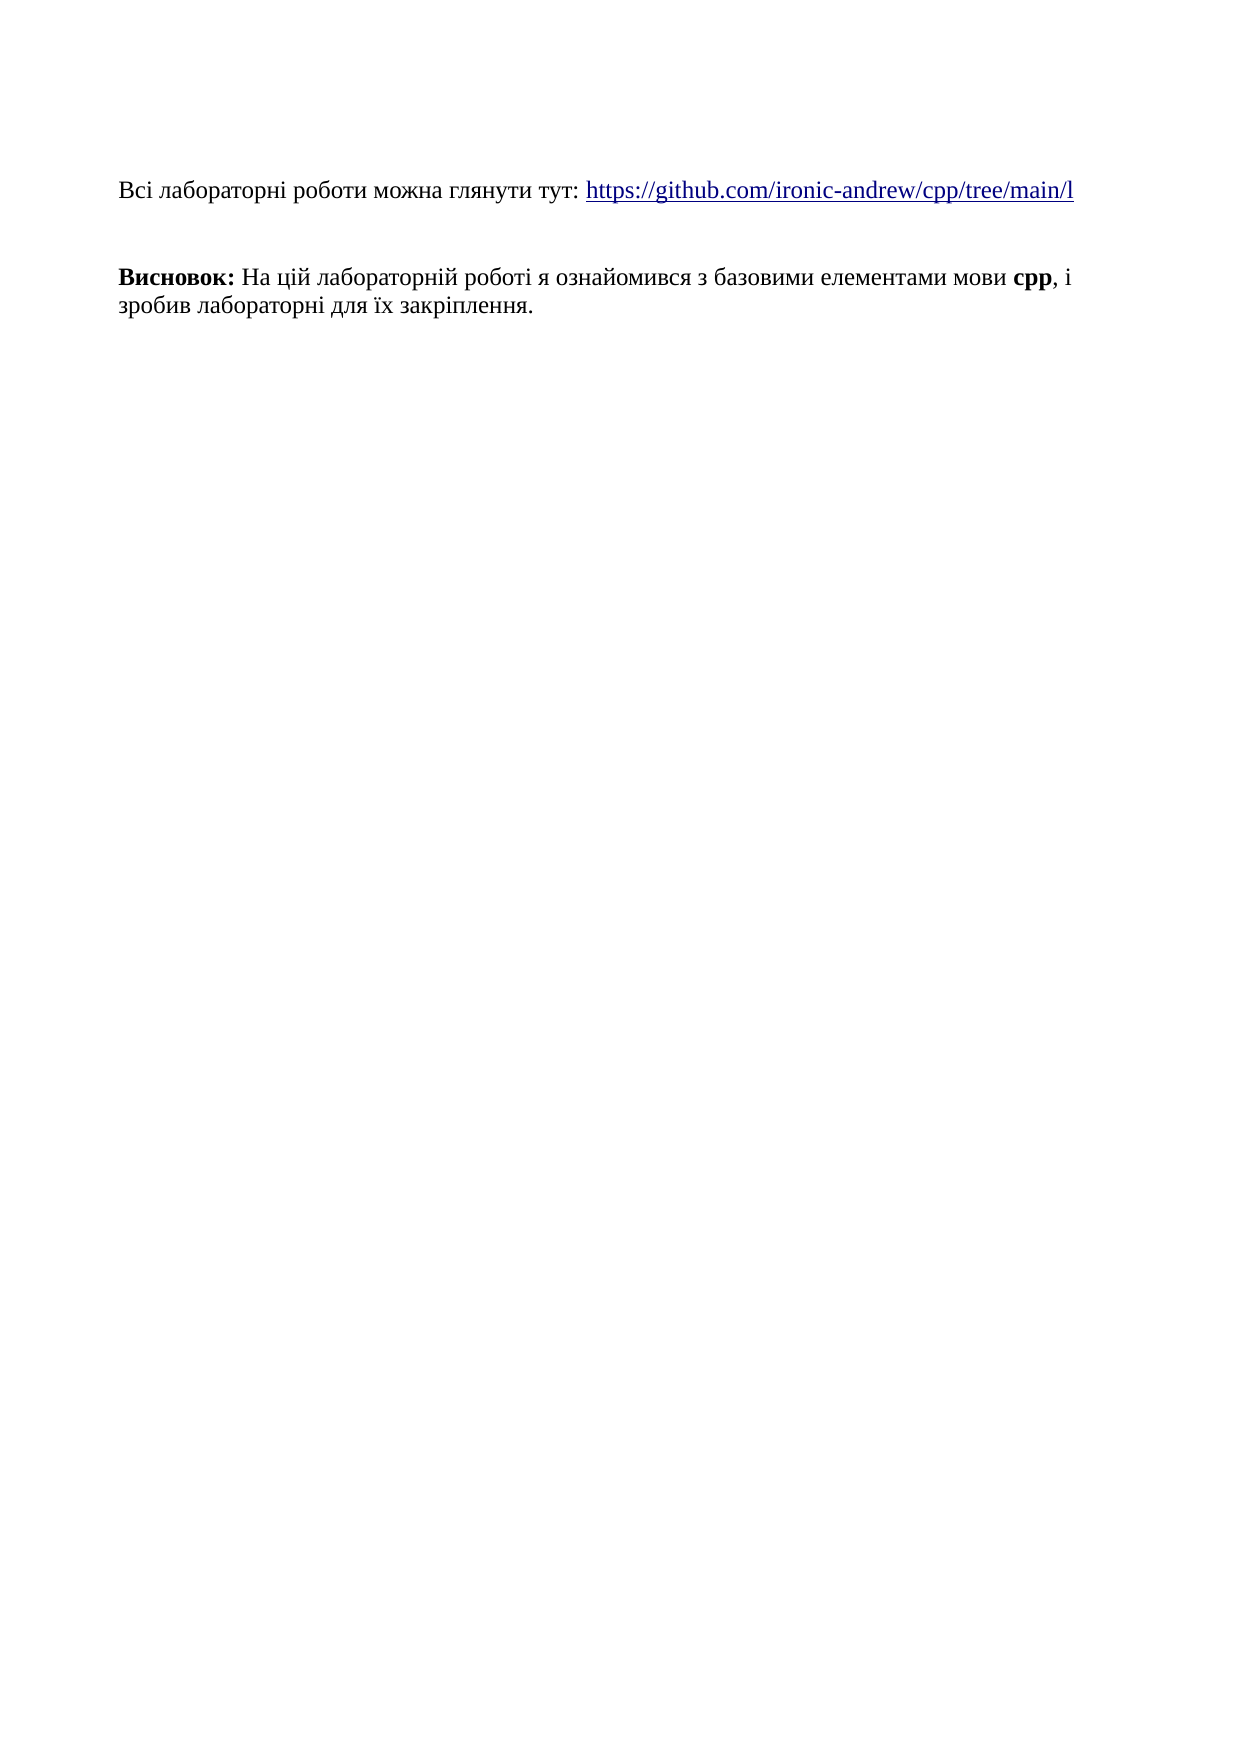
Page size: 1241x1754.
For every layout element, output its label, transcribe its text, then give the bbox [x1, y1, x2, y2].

text Висновок: На цій лабораторній роботі я ознайомився з базовими елементами мови сpp, і зробив лабораторні для їх закріплення. [118, 262, 1122, 319]
text Всі лабораторні роботи можна глянути тут: https://github.com/ironic-andrew/cpp/tree/main/l [118, 176, 1122, 204]
